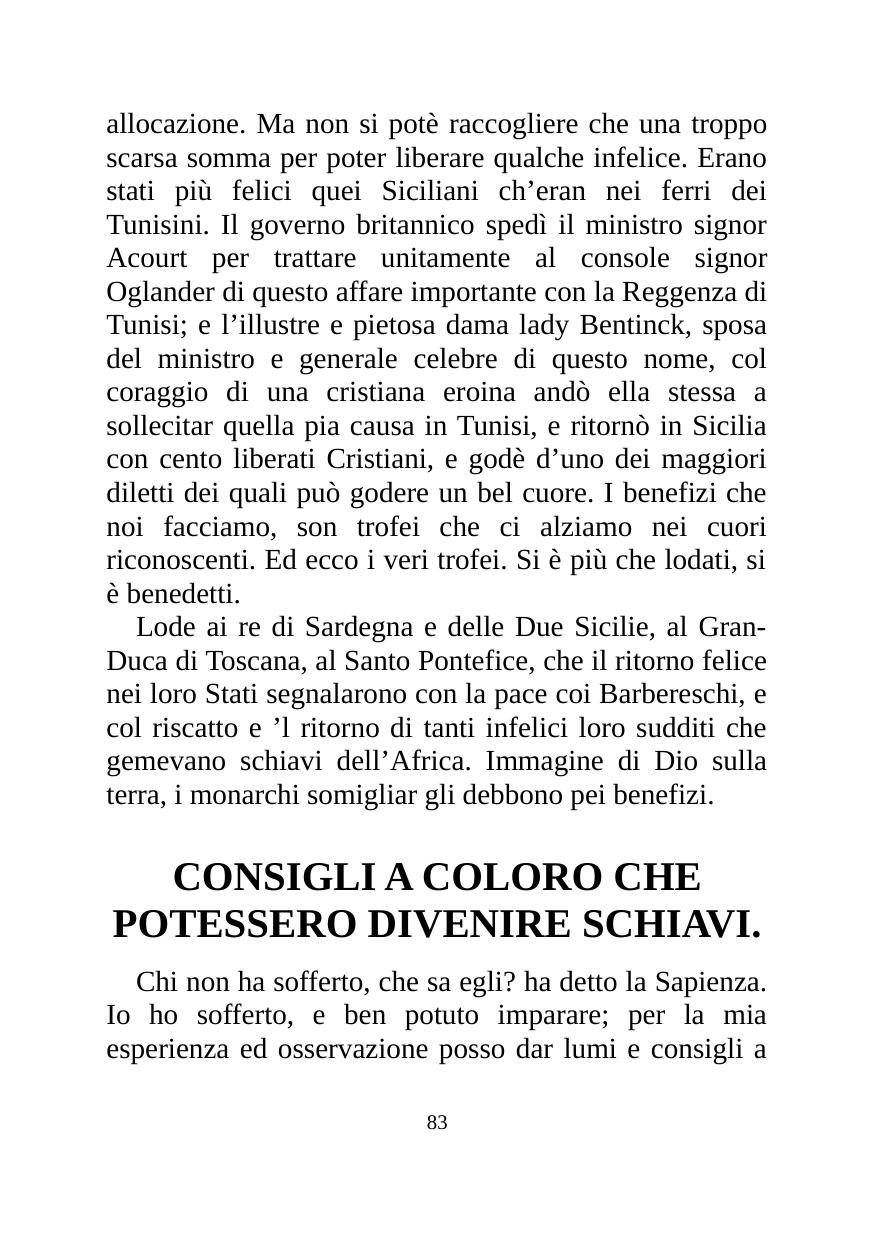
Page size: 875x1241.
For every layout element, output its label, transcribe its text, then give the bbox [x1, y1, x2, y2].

text allocazione. Ma non si potè raccogliere che una troppo scarsa somma per poter liberare qualche infelice. Erano stati più felici quei Siciliani ch’eran nei ferri dei Tunisini. Il governo britannico spedì il ministro signor Acourt per trattare unitamente al console signor Oglander di questo affare importante con la Reggenza di Tunisi; e l’illustre e pietosa dama lady Bentinck, sposa del ministro e generale celebre di questo nome, col coraggio di una cristiana eroina andò ella stessa a sollecitar quella pia causa in Tunisi, e ritornò in Sicilia con cento liberati Cristiani, e godè d’uno dei maggiori diletti dei quali può godere un bel cuore. I benefizi che noi facciamo, son trofei che ci alziamo nei cuori riconoscenti. Ed ecco i veri trofei. Si è più che lodati, si è benedetti. [106, 106, 768, 609]
subtitle Consigli a coloro che potessero divenire schiavi. [106, 852, 768, 946]
text Lode ai re di Sardegna e delle Due Sicilie, al Gran-Duca di Toscana, al Santo Pontefice, che il ritorno felice nei loro Stati segnalarono con la pace coi Barbereschi, e col riscatto e ’l ritorno di tanti infelici loro sudditi che gemevano schiavi dell’Africa. Immagine di Dio sulla terra, i monarchi somigliar gli debbono pei benefizi. [106, 609, 768, 811]
text Chi non ha sofferto, che sa egli? ha detto la Sapienza. Io ho sofferto, e ben potuto imparare; per la mia esperienza ed osservazione posso dar lumi e consigli a [106, 964, 768, 1064]
